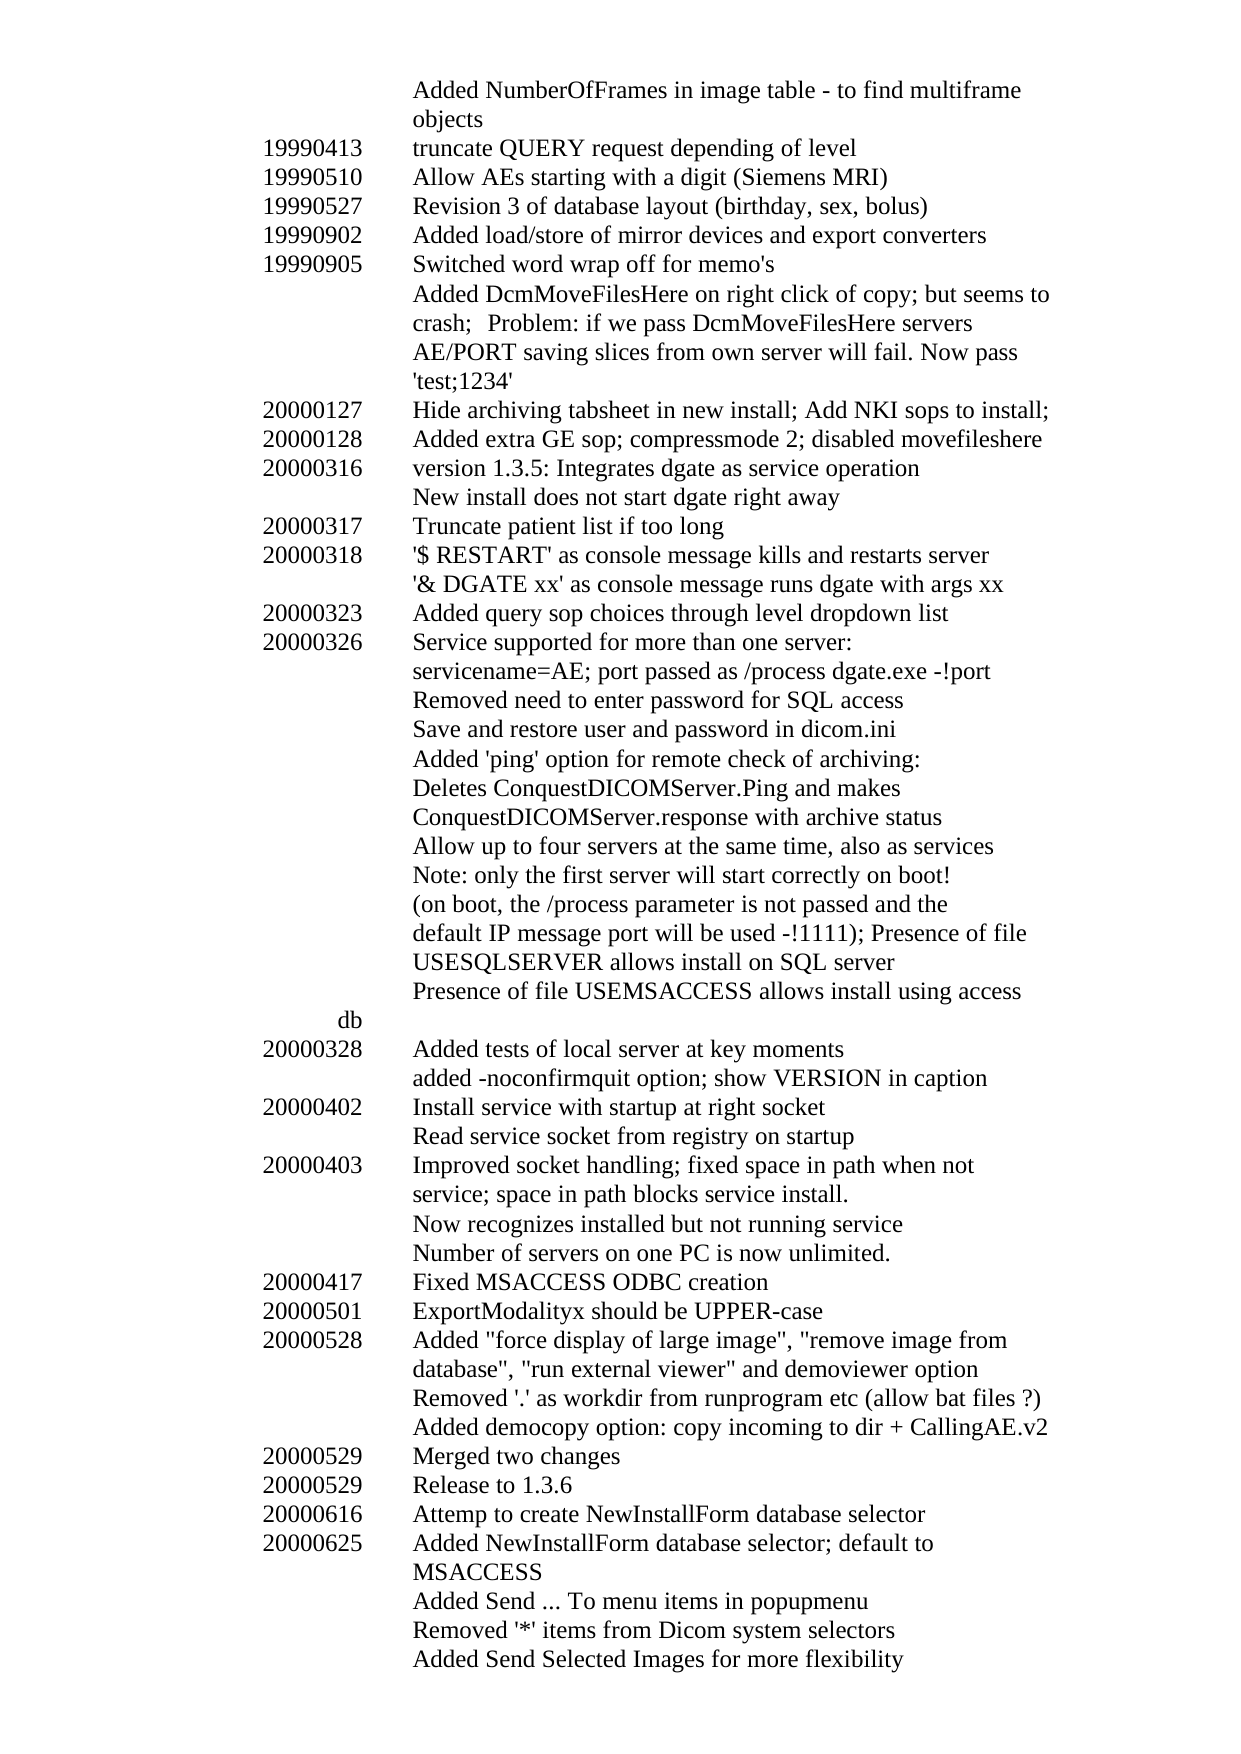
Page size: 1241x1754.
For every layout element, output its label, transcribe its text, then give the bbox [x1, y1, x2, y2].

text 19990413 truncate QUERY request depending of level [187, 133, 1053, 162]
text Read service socket from registry on startup [337, 1121, 1053, 1150]
text Added NumberOfFrames in image table - to find multiframe objects [412, 75, 1053, 133]
text Note: only the first server will start correctly on boot! [337, 860, 1053, 889]
text 20000128 Added extra GE sop; compressmode 2; disabled movefileshere [187, 424, 1053, 453]
text 20000127 Hide archiving tabsheet in new install; Add NKI sops to install; [187, 395, 1053, 424]
text 20000323 Added query sop choices through level dropdown list [187, 598, 1053, 627]
text 20000316 version 1.3.5: Integrates dgate as service operation [187, 453, 1053, 482]
text 20000402 Install service with startup at right socket [187, 1092, 1053, 1121]
text 20000529 Merged two changes [187, 1441, 1053, 1470]
text added -noconfirmquit option; show VERSION in caption [337, 1063, 1053, 1092]
text 20000328 Added tests of local server at key moments [187, 1034, 1053, 1063]
text 20000326 Service supported for more than one server: [187, 627, 1053, 656]
text Added 'ping' option for remote check of archiving: [337, 743, 1053, 772]
text service; space in path blocks service install. [337, 1179, 1053, 1208]
text 19990510 Allow AEs starting with a digit (Siemens MRI) [187, 162, 1053, 191]
text Deletes ConquestDICOMServer.Ping and makes [337, 772, 1053, 802]
text Added democopy option: copy incoming to dir + CallingAE.v2 [337, 1412, 1053, 1441]
text (on boot, the /process parameter is not passed and the [337, 889, 1053, 918]
text 20000318 '$ RESTART' as console message kills and restarts server [187, 540, 1053, 569]
text '& DGATE xx' as console message runs dgate with args xx [337, 569, 1053, 598]
text New install does not start dgate right away [337, 482, 1053, 511]
text Number of servers on one PC is now unlimited. [337, 1237, 1053, 1267]
text 20000501 ExportModalityx should be UPPER-case [187, 1296, 1053, 1325]
text 20000528 Added "force display of large image", "remove image from [187, 1325, 1053, 1354]
text 19990902 Added load/store of mirror devices and export converters [187, 220, 1053, 249]
text default IP message port will be used -!1111); Presence of file USESQLSERVER allows install on SQL server [412, 918, 1053, 976]
text 20000317 Truncate patient list if too long [187, 511, 1053, 540]
text Added Send Selected Images for more flexibility [337, 1644, 1053, 1673]
text Added Send ... To menu items in popupmenu [337, 1586, 1053, 1615]
text Removed need to enter password for SQL access [337, 685, 1053, 714]
text 20000403 Improved socket handling; fixed space in path when not [187, 1150, 1053, 1179]
text Allow up to four servers at the same time, also as services [337, 831, 1053, 860]
text database", "run external viewer" and demoviewer option [337, 1354, 1053, 1383]
text 19990905 Switched word wrap off for memo's [187, 249, 1053, 278]
text Added DcmMoveFilesHere on right click of copy; but seems to crash; Problem: if we pass DcmMoveFilesHere servers AE/PORT saving slices from own server will fail. Now pass 'test;1234' [412, 278, 1053, 395]
text Now recognizes installed but not running service [337, 1208, 1053, 1237]
text Presence of file USEMSACCESS allows install using access db [337, 976, 1053, 1034]
text servicename=AE; port passed as /process dgate.exe -!port [337, 656, 1053, 685]
text Removed '.' as workdir from runprogram etc (allow bat files ?) [337, 1383, 1053, 1412]
text ConquestDICOMServer.response with archive status [337, 802, 1053, 831]
text 20000616 Attemp to create NewInstallForm database selector [187, 1499, 1053, 1528]
text 20000625 Added NewInstallForm database selector; default to [262, 1528, 1053, 1557]
text 20000417 Fixed MSACCESS ODBC creation [187, 1267, 1053, 1296]
text Removed '*' items from Dicom system selectors [412, 1615, 1053, 1644]
text 19990527 Revision 3 of database layout (birthday, sex, bolus) [187, 191, 1053, 220]
text Save and restore user and password in dicom.ini [337, 714, 1053, 743]
text MSACCESS [337, 1557, 1053, 1586]
text 20000529 Release to 1.3.6 [187, 1470, 1053, 1499]
